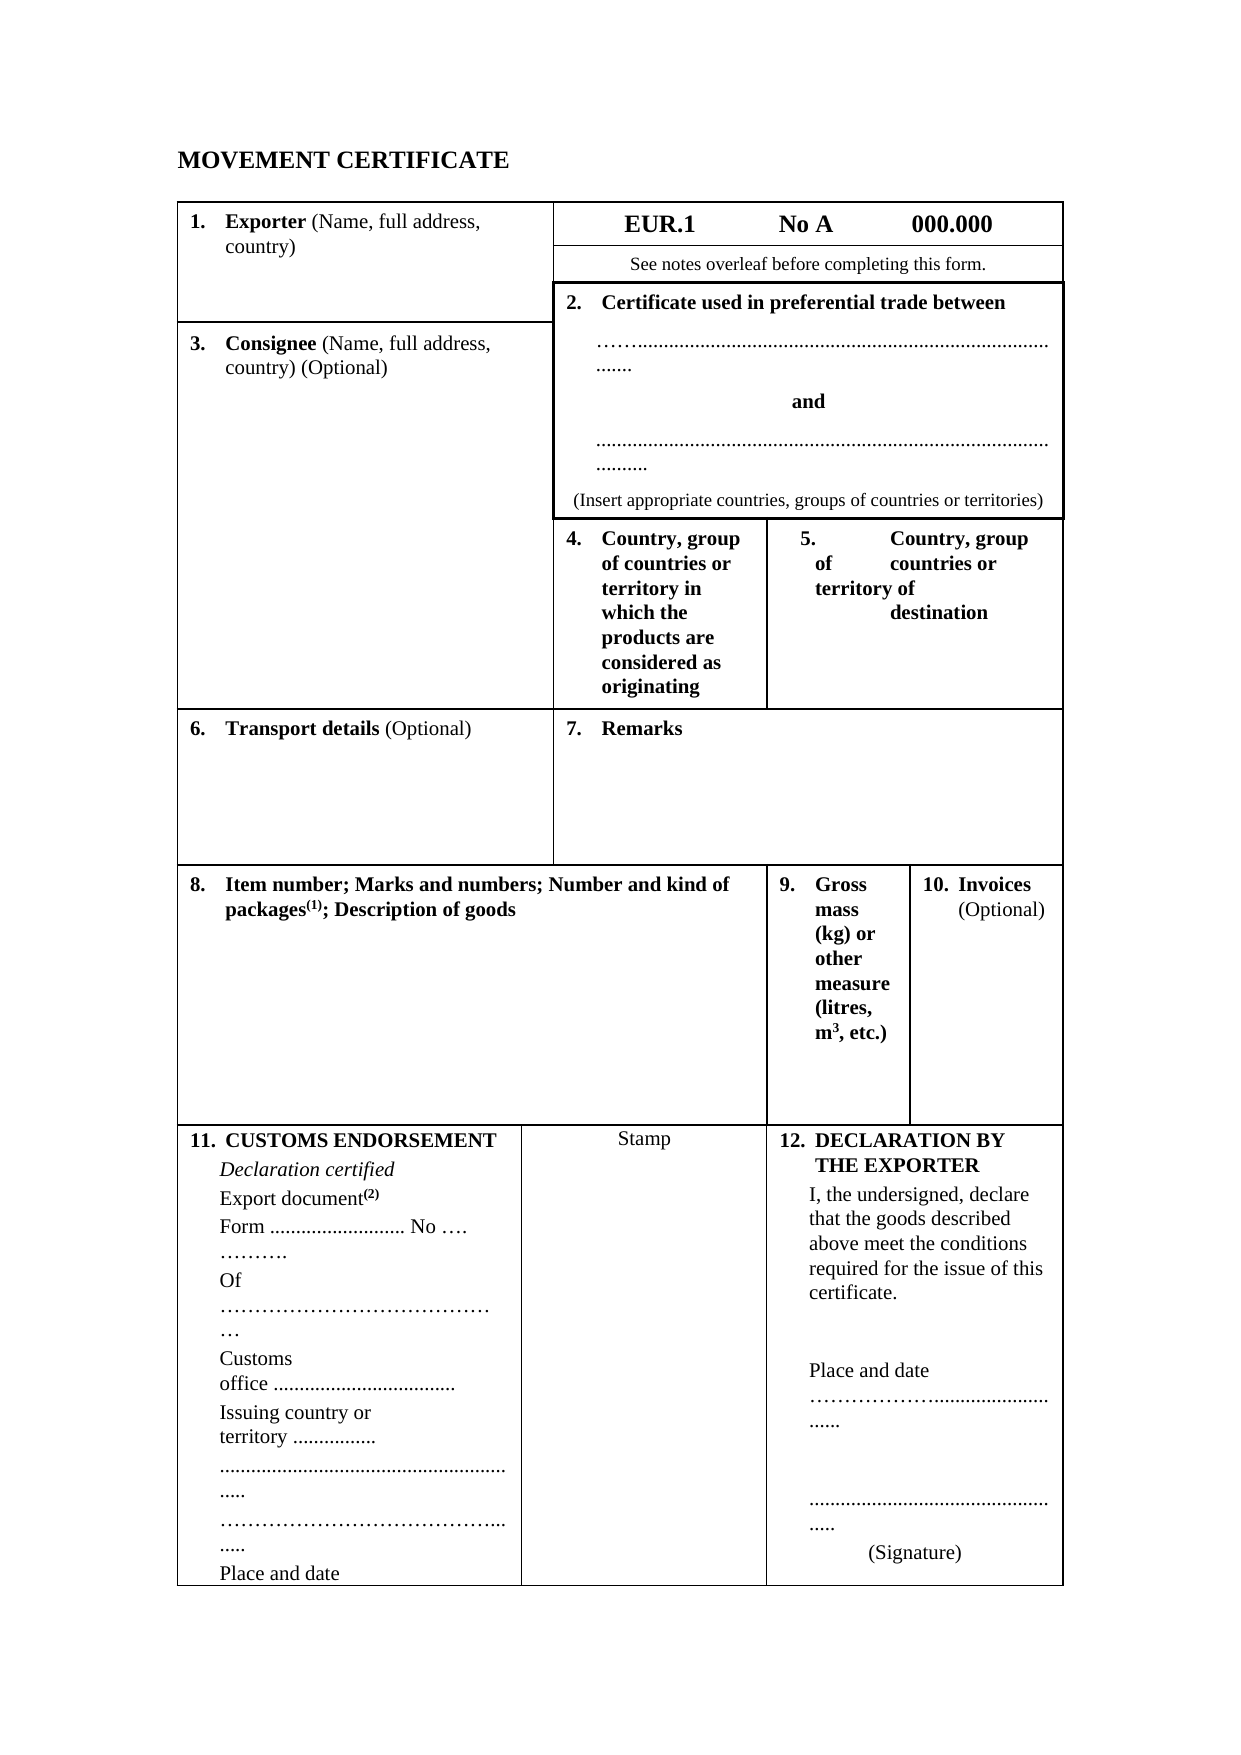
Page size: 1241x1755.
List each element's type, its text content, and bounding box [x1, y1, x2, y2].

table_cell 12. DECLARATION BY THE EXPORTER I, the undersigned, declare that the goods described above meet the conditions required for the issue of this certificate. Place and date ………………............................ ................................................... (Signature) [767, 1126, 1062, 1584]
table_cell 3. Consignee (Name, full address, country) (Optional) [178, 323, 552, 517]
table_cell 7. Remarks [554, 710, 1062, 864]
table_cell 2. Certificate used in preferential trade between ……...................................................................................... and ................................................................................................. (Insert appropriate countries, groups of countries or territories) [555, 284, 1062, 517]
table_cell 5. Country, group of countries or territory of destination [768, 520, 1062, 708]
table_cell See notes overleaf before completing this form. [554, 246, 1062, 281]
table_cell 4. Country, group of countries or territory in which the products are considered as originating [554, 520, 766, 708]
table_cell 6. Transport details (Optional) [178, 710, 553, 864]
table_cell [178, 517, 553, 708]
table_header 1. Exporter (Name, full address, country) [178, 203, 553, 281]
text MOVEMENT CERTIFICATE [177, 145, 1063, 174]
table_cell 9. Gross mass (kg) or other measure (litres, m3, etc.) [768, 866, 909, 1124]
table_header EUR.1 No A 000.000 [554, 203, 1062, 245]
table_cell 10. Invoices (Optional) [911, 866, 1062, 1124]
table_cell Stamp [522, 1126, 766, 1584]
table_cell [178, 281, 552, 321]
table_cell 8. Item number; Marks and numbers; Number and kind of packages(1); Description of goods [178, 866, 766, 1124]
table_cell 11. CUSTOMS ENDORSEMENT Declaration certified Export document(2) Form .......................... No ….………. Of …………………………………… Customs office ................................... Issuing country or territory ................ ............................................................ …………………………………........ Place and date [178, 1126, 521, 1584]
